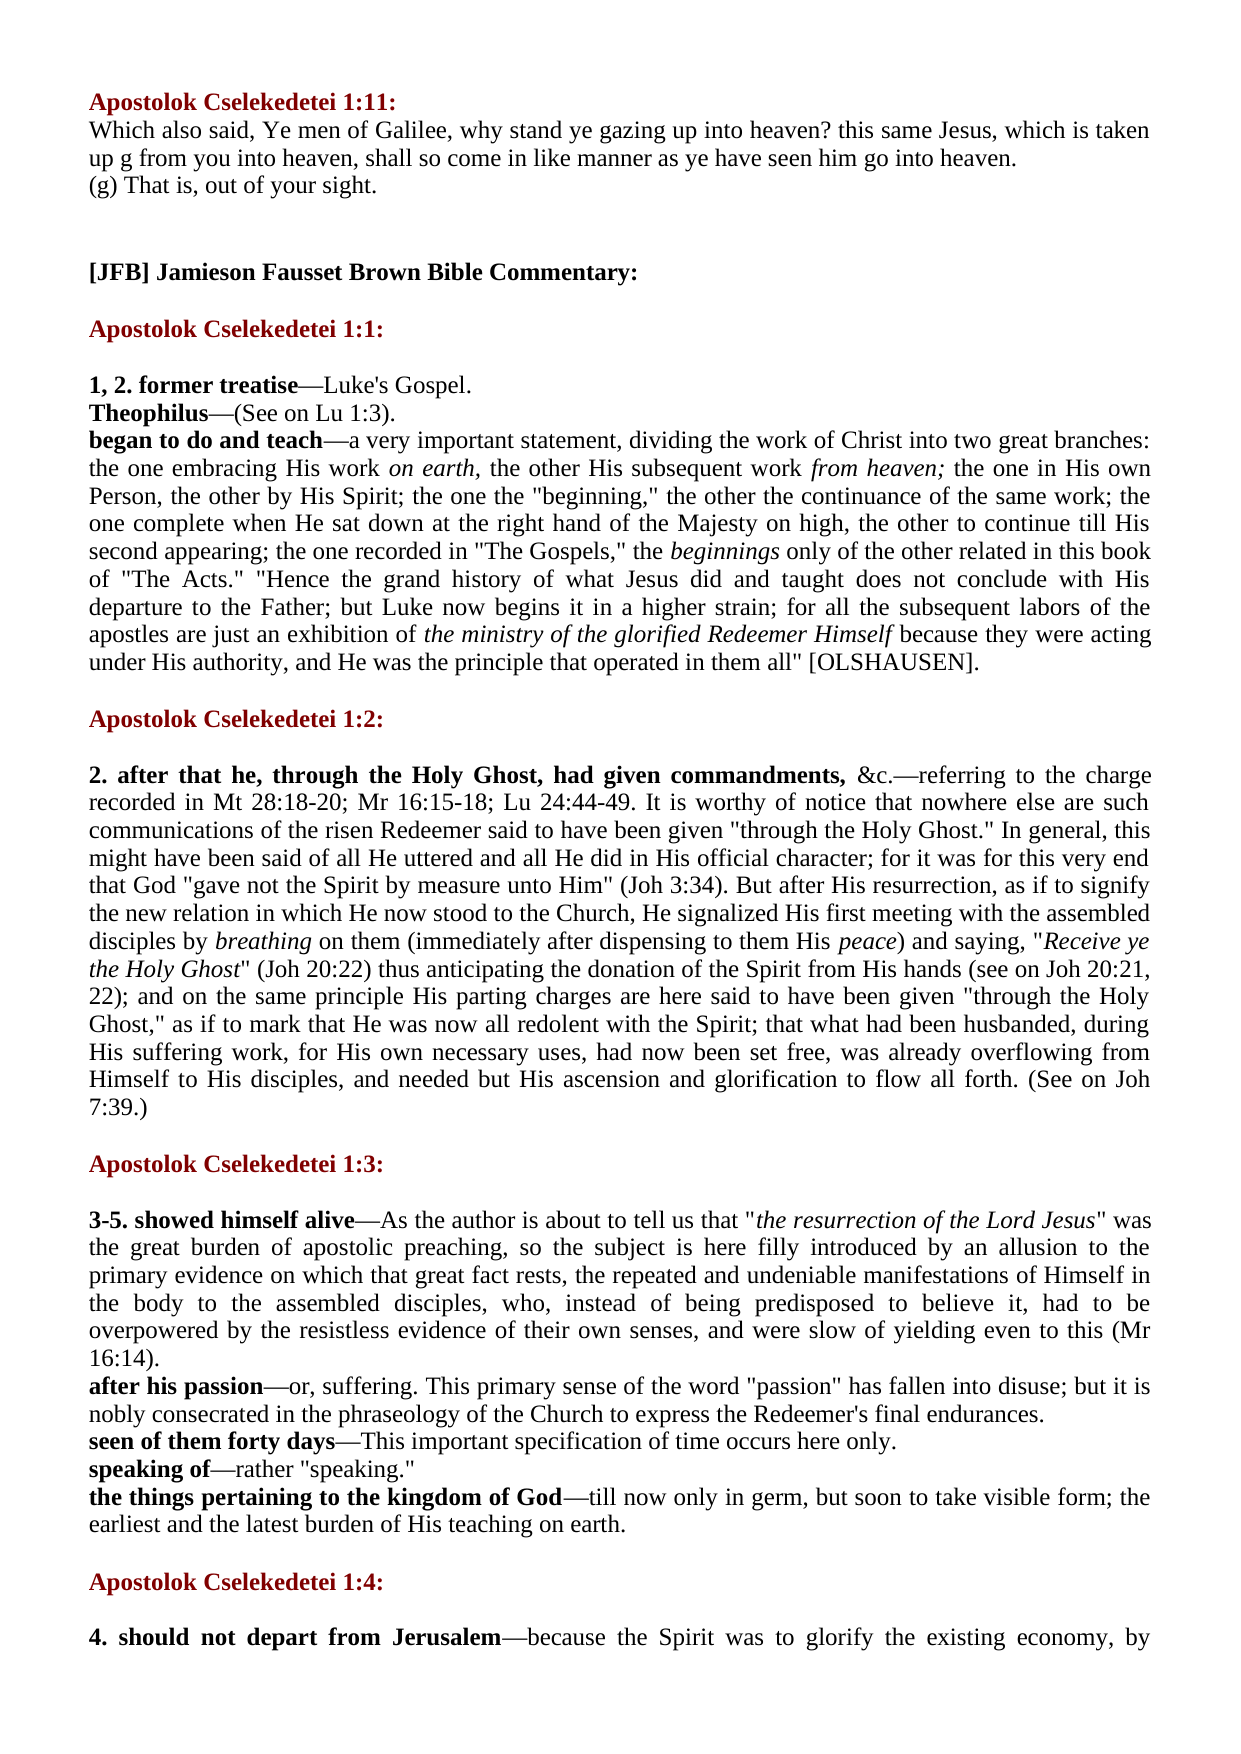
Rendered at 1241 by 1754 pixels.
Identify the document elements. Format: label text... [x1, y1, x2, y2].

text Apostolok Cselekedetei 1:3: [88, 1150, 1152, 1178]
text 4. should not depart from Jerusalem—because the Spirit was to glorify the existing economy, by [88, 1623, 1152, 1651]
text 3-5. showed himself alive—As the author is about to tell us that "the resurrection of the Lord Jesus" was the great burden of apostolic preaching, so the subject is here filly introduced by an allusion to the primary evidence on which that great fact rests, the repeated and undeniable manifestations of Himself in the body to the assembled disciples, who, instead of being predisposed to believe it, had to be overpowered by the resistless evidence of their own senses, and were slow of yielding even to this (Mr 16:14). after his passion—or, suffering. This primary sense of the word "passion" has fallen into disuse; but it is nobly consecrated in the phraseology of the Church to express the Redeemer's final endurances. seen of them forty days—This important specification of time occurs here only. speaking of—rather "speaking." the things pertaining to the kingdom of God—till now only in germ, but soon to take visible form; the earliest and the latest burden of His teaching on earth. [88, 1206, 1152, 1538]
text 1, 2. former treatise—Luke's Gospel. Theophilus—(See on Lu 1:3). began to do and teach—a very important statement, dividing the work of Christ into two great branches: the one embracing His work on earth, the other His subsequent work from heaven; the one in His own Person, the other by His Spirit; the one the "beginning," the other the continuance of the same work; the one complete when He sat down at the right hand of the Majesty on high, the other to continue till His second appearing; the one recorded in "The Gospels," the beginnings only of the other related in this book of "The Acts." "Hence the grand history of what Jesus did and taught does not conclude with His departure to the Father; but Luke now begins it in a higher strain; for all the subsequent labors of the apostles are just an exhibition of the ministry of the glorified Redeemer Himself because they were acting under His authority, and He was the principle that operated in them all" [OLSHAUSEN]. [88, 371, 1152, 676]
text 2. after that he, through the Holy Ghost, had given commandments, &c.—referring to the charge recorded in Mt 28:18-20; Mr 16:15-18; Lu 24:44-49. It is worthy of notice that nowhere else are such communications of the risen Redeemer said to have been given "through the Holy Ghost." In general, this might have been said of all He uttered and all He did in His official character; for it was for this very end that God "gave not the Spirit by measure unto Him" (Joh 3:34). But after His resurrection, as if to signify the new relation in which He now stood to the Church, He signalized His first meeting with the assembled disciples by breathing on them (immediately after dispensing to them His peace) and saying, "Receive ye the Holy Ghost" (Joh 20:22) thus anticipating the donation of the Spirit from His hands (see on Joh 20:21, 22); and on the same principle His parting charges are here said to have been given "through the Holy Ghost," as if to mark that He was now all redolent with the Spirit; that what had been husbanded, during His suffering work, for His own necessary uses, had now been set free, was already overflowing from Himself to His disciples, and needed but His ascension and glorification to flow all forth. (See on Joh 7:39.) [88, 761, 1152, 1121]
text Apostolok Cselekedetei 1:1: [88, 316, 1152, 343]
text [JFB] Jamieson Fausset Brown Bible Commentary: [88, 258, 1152, 286]
text Apostolok Cselekedetei 1:11: [88, 88, 1152, 116]
text Apostolok Cselekedetei 1:2: [88, 705, 1152, 733]
text Apostolok Cselekedetei 1:4: [88, 1568, 1152, 1596]
text Which also said, Ye men of Galilee, why stand ye gazing up into heaven? this same Jesus, which is taken up g from you into heaven, shall so come in like manner as ye have seen him go into heaven. (g) That is, out of your sight. [88, 116, 1152, 199]
